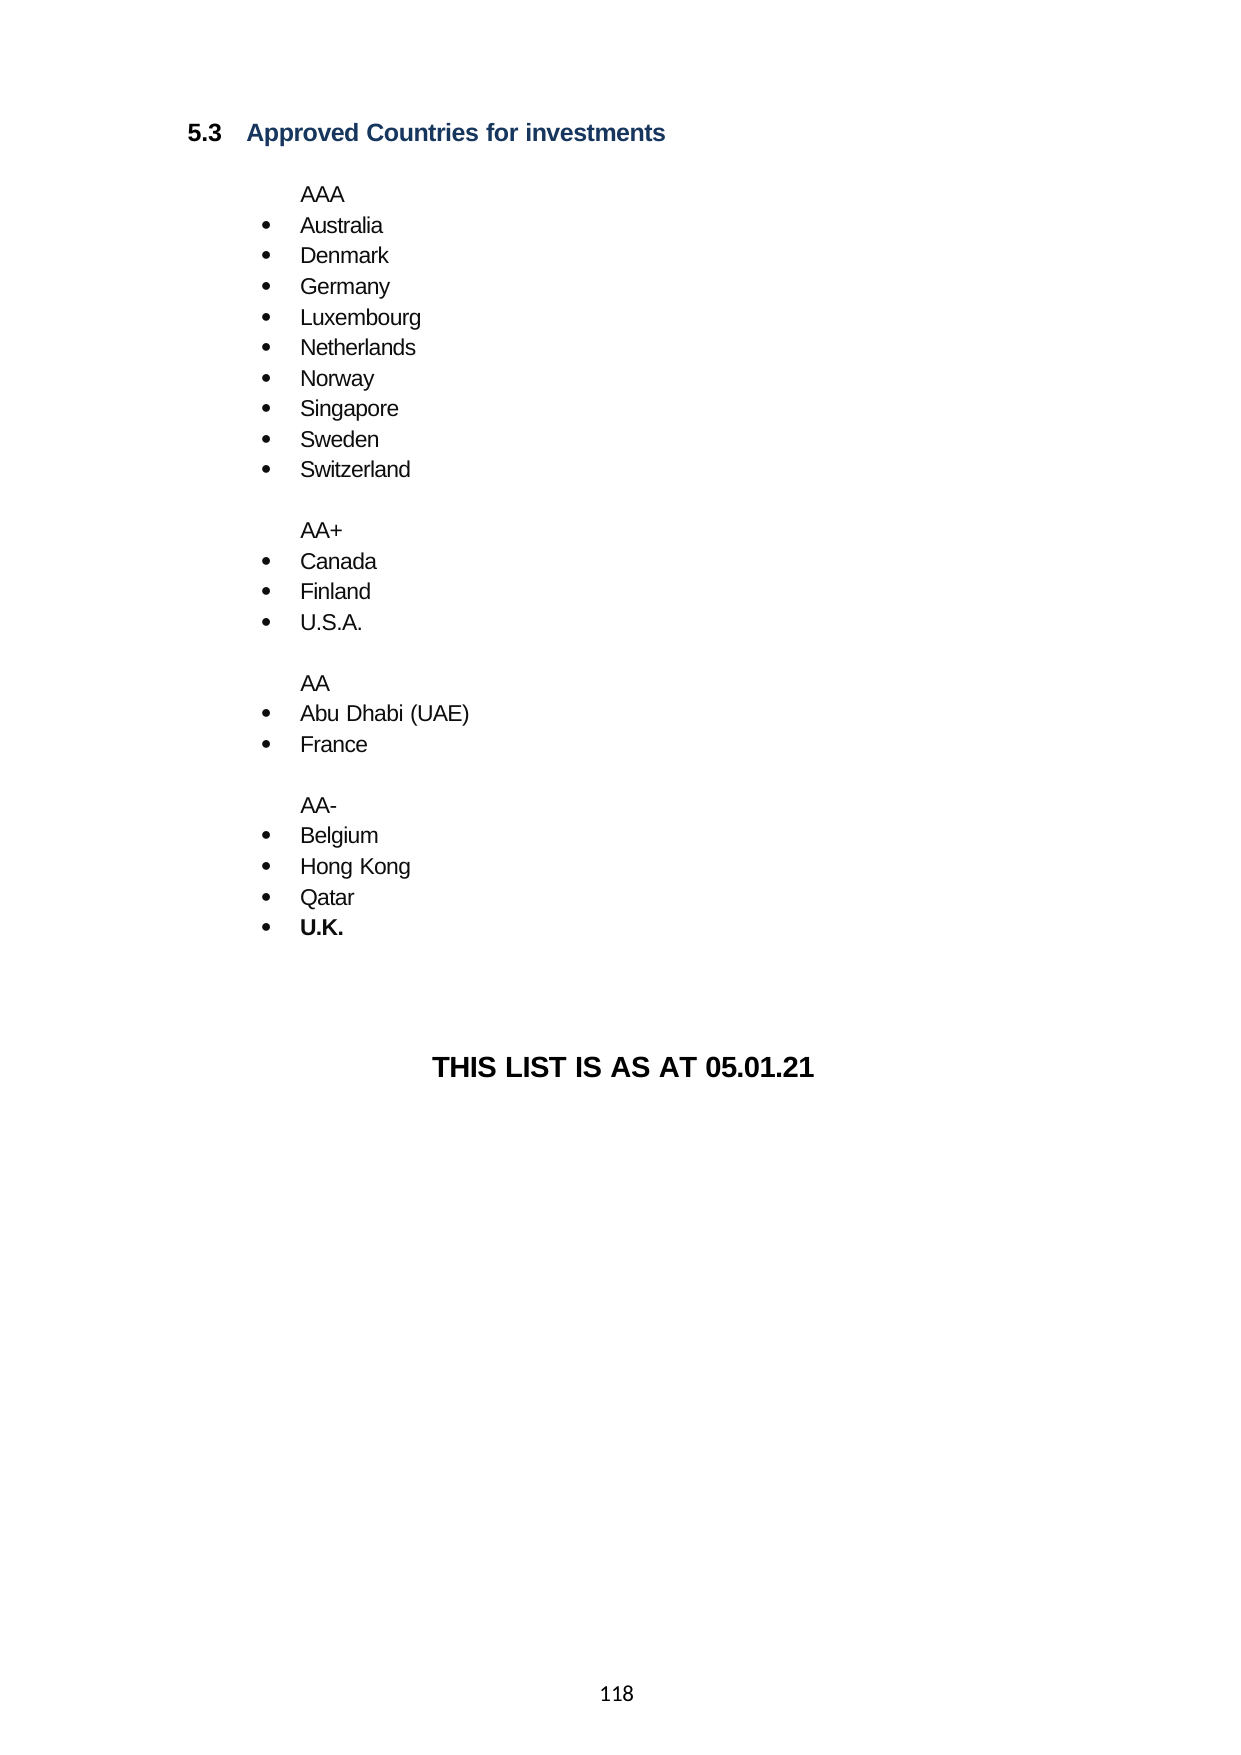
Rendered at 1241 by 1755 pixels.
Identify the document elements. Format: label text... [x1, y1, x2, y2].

text AAA [298, 181, 347, 208]
list Germany [262, 273, 1066, 299]
text AA [283, 670, 347, 696]
list Finland [262, 578, 1066, 604]
list Denmark [262, 242, 1066, 269]
list Abu Dhabi (UAE) [262, 700, 1066, 727]
list Netherlands [262, 334, 1066, 360]
subtitle U.K. [262, 914, 1066, 941]
text AA+ [175, 517, 468, 544]
list Hong Kong [262, 853, 1066, 879]
list Luxembourg [262, 303, 1066, 330]
list Singapore [262, 395, 1066, 422]
list Sweden [262, 426, 1066, 452]
list Switzerland [262, 456, 1066, 483]
list Canada [262, 548, 1066, 574]
list Qatar [262, 883, 1066, 910]
list France [262, 731, 1066, 757]
list U.S.A. [262, 609, 1066, 635]
text AA- [290, 792, 347, 818]
list Belgium [262, 822, 1066, 849]
list Australia [262, 212, 1066, 238]
subtitle Approved Countries for investments [187, 118, 1066, 147]
list Norway [262, 364, 1066, 391]
text THIS LIST IS AS AT 05.01.21 [432, 1050, 1066, 1083]
